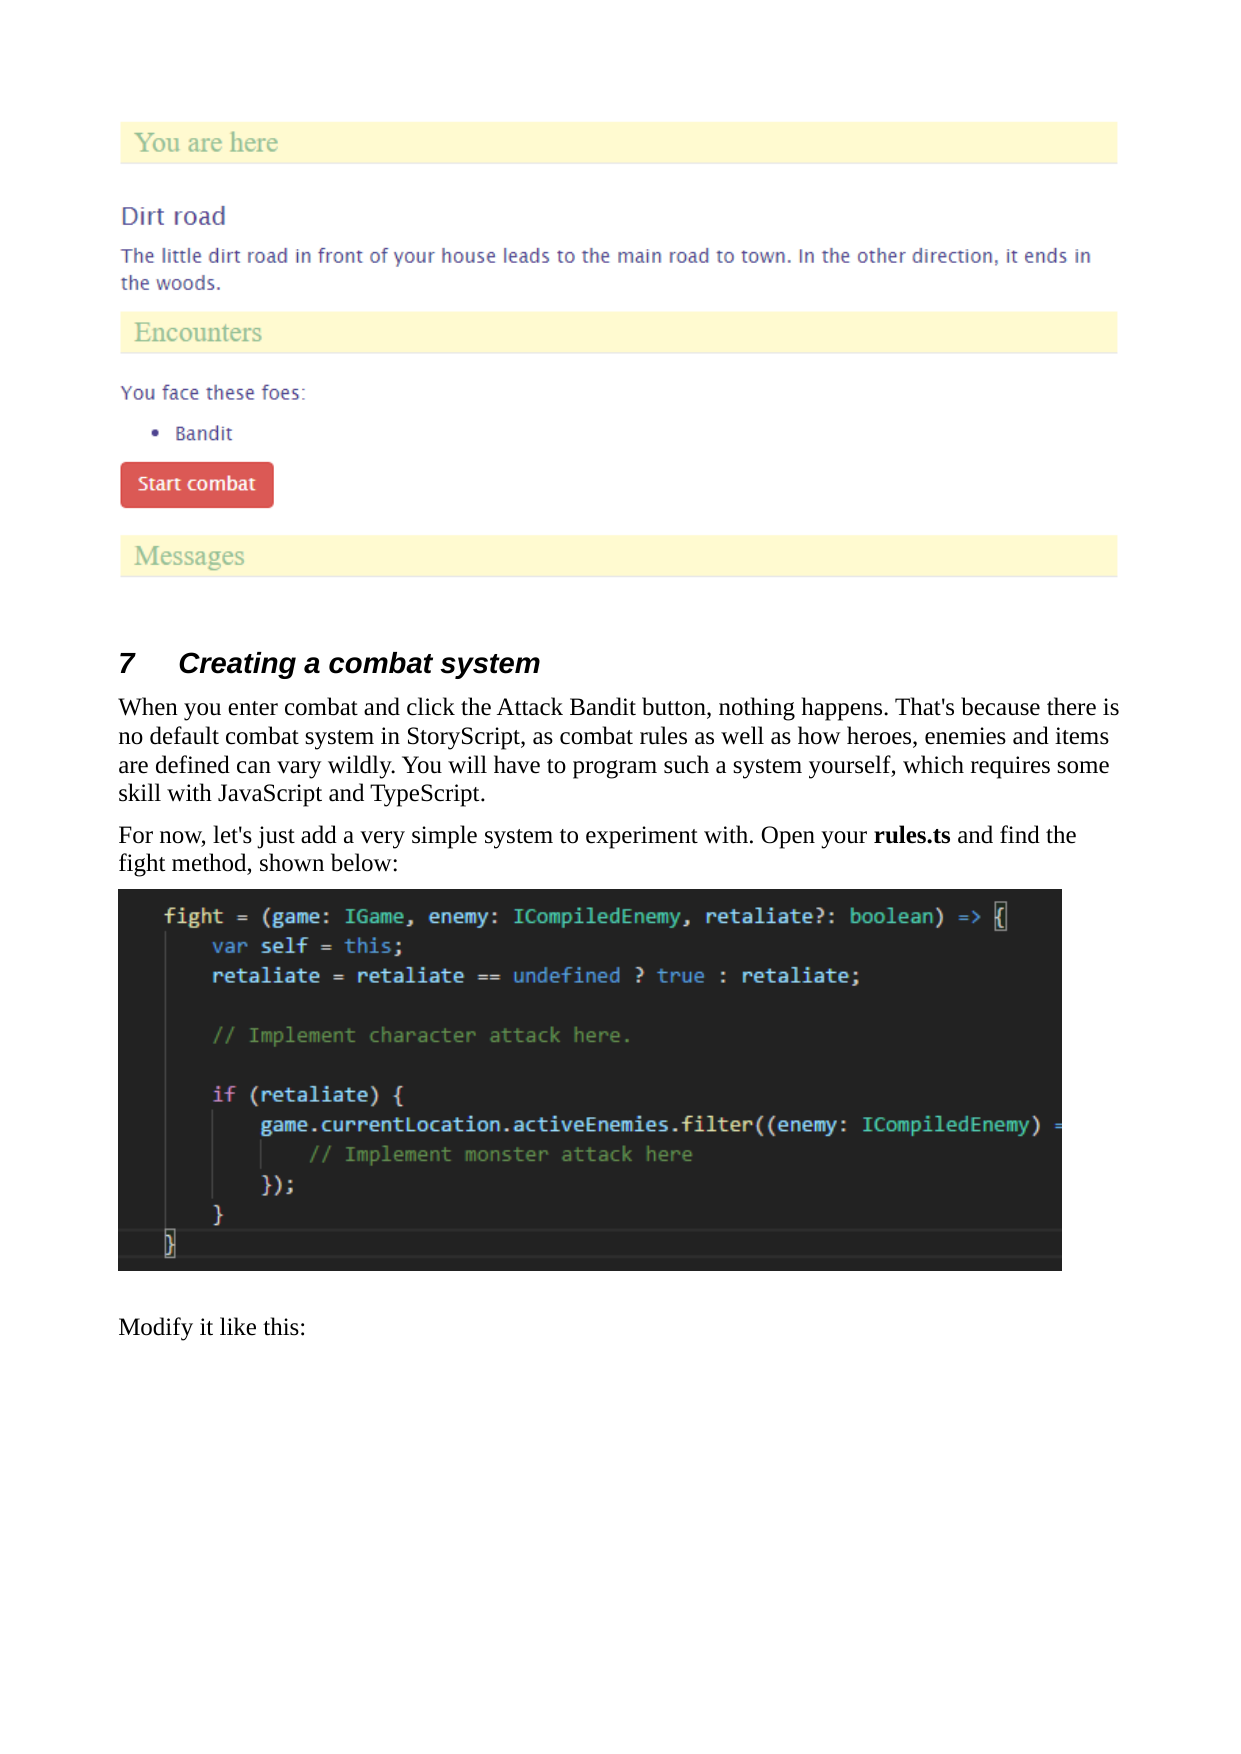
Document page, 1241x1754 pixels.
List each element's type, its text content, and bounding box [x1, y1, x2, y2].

text When you enter combat and click the Attack Bandit button, nothing happens. That's because there is no default combat system in StoryScript, as combat rules as well as how heroes, enemies and items are defined can vary wildly. You will have to program such a system yourself, which requires some skill with JavaScript and TypeScript. [118, 692, 1122, 807]
text Modify it like this: [118, 1312, 1122, 1341]
text For now, let's just add a very simple system to experiment with. Open your rules.ts and find the fight method, shown below: [118, 820, 1122, 877]
subtitle Creating a combat system [118, 646, 1122, 680]
